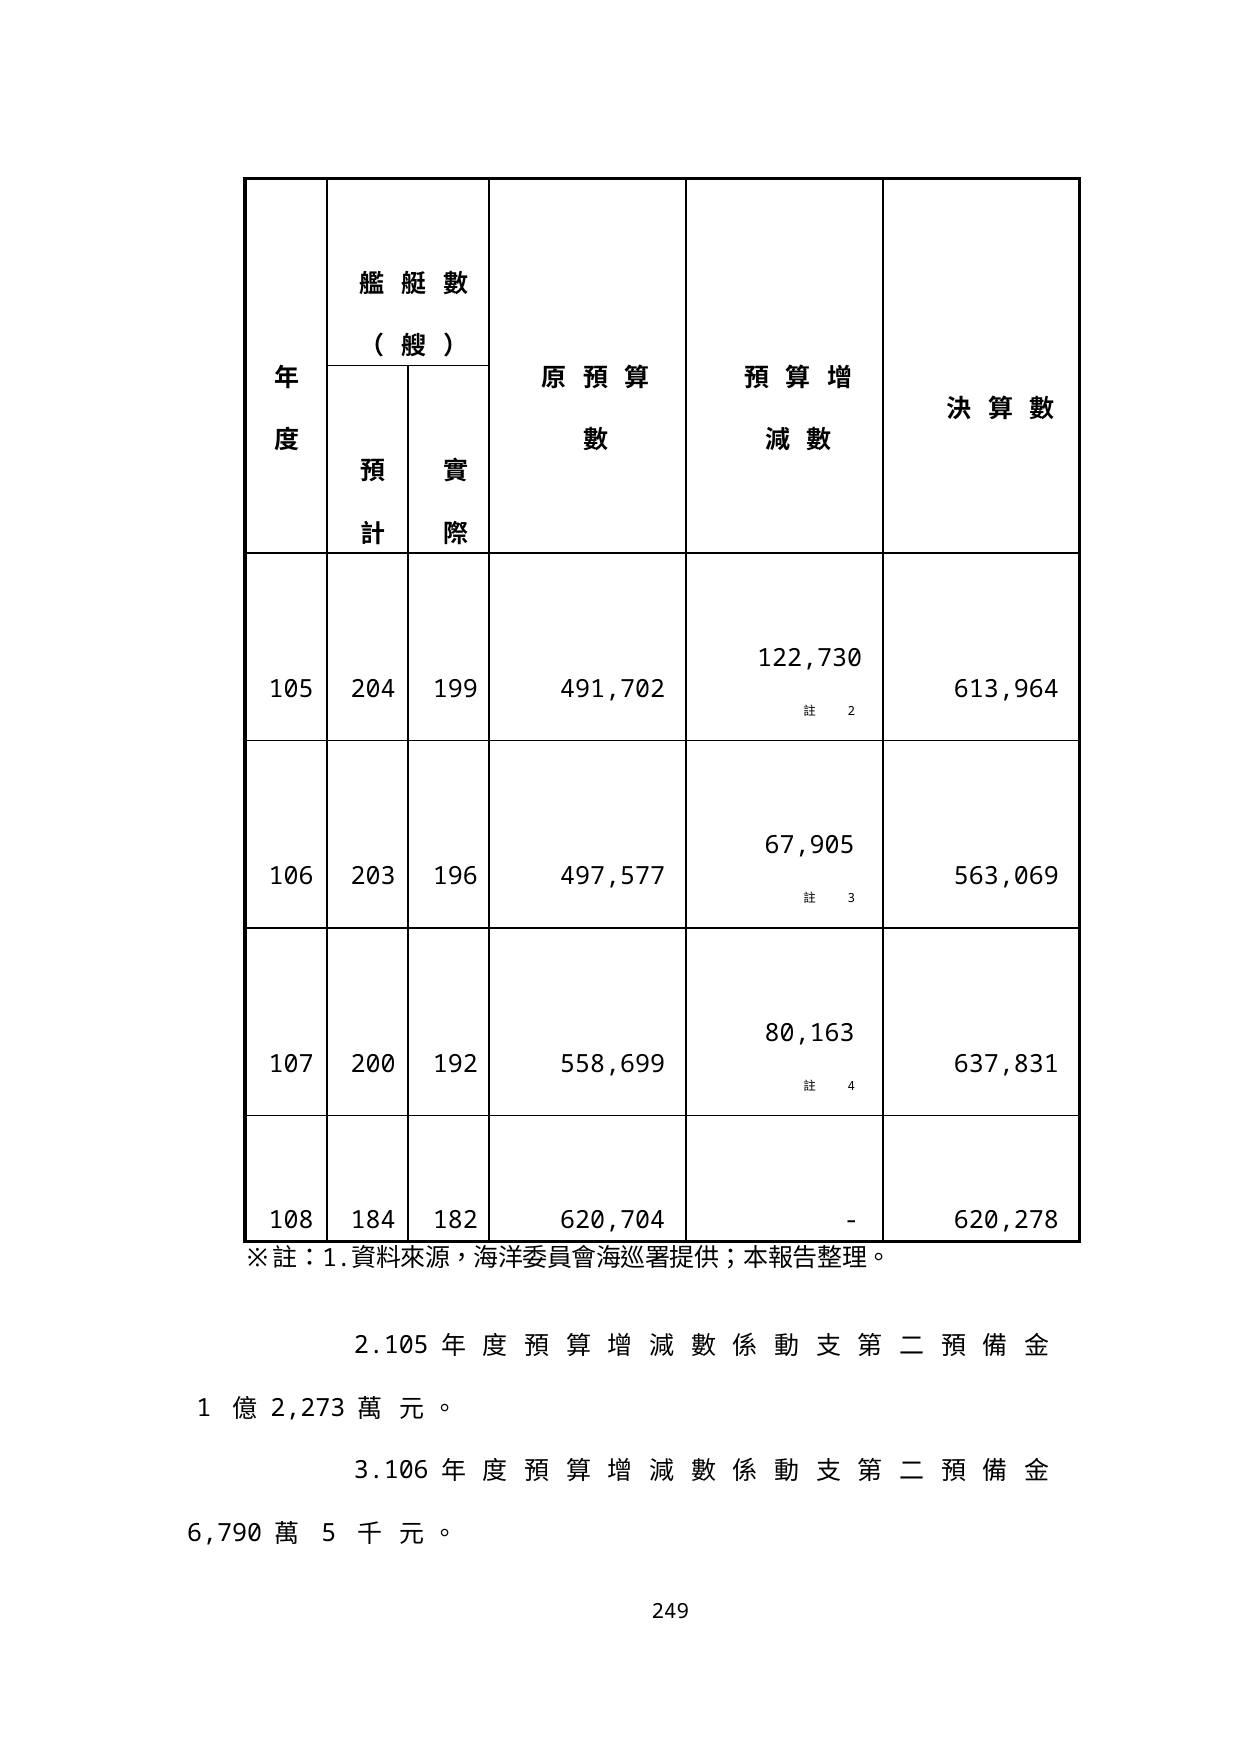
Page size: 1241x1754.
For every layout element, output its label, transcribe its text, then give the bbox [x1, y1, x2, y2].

text ※註：1.資料來源，海洋委員會海巡署提供；本報告整理。 [183, 1243, 1058, 1272]
table_cell 200 [328, 929, 407, 1115]
table_cell 613,964 [884, 554, 1078, 740]
table_cell - [687, 1116, 882, 1240]
table_header 原預算數 [490, 180, 685, 552]
text 2.105年度預算增減數係動支第二預備金1億2,273萬元。 [183, 1302, 1068, 1427]
table_cell 182 [409, 1116, 488, 1240]
table_cell 107 [247, 929, 326, 1115]
table_cell 637,831 [884, 929, 1078, 1115]
table_cell 199 [409, 554, 488, 740]
table_header 預算增減數 [687, 180, 882, 552]
table_cell 實際 [409, 366, 488, 552]
table_cell 563,069 [884, 741, 1078, 927]
table_cell 497,577 [490, 741, 685, 927]
table_cell 620,278 [884, 1116, 1078, 1240]
table_cell 105 [247, 554, 326, 740]
table_cell 67,905註3 [687, 741, 882, 927]
table_cell 558,699 [490, 929, 685, 1115]
table_cell 491,702 [490, 554, 685, 740]
text 3.106年度預算增減數係動支第二預備金6,790萬5千元。 [183, 1427, 1068, 1552]
table_header 年度 [247, 180, 326, 552]
table_header 決算數 [884, 180, 1078, 552]
table_cell 80,163註4 [687, 929, 882, 1115]
table_cell 184 [328, 1116, 407, 1240]
table_cell 106 [247, 741, 326, 927]
table_cell 203 [328, 741, 407, 927]
table_cell 204 [328, 554, 407, 740]
table_cell 108 [247, 1116, 326, 1240]
table_cell 196 [409, 741, 488, 927]
table_cell 620,704 [490, 1116, 685, 1240]
table_cell 122,730註2 [687, 554, 882, 740]
table_header 艦艇數（艘） [328, 180, 488, 365]
table_cell 192 [409, 929, 488, 1115]
table_cell 預計 [328, 366, 407, 552]
